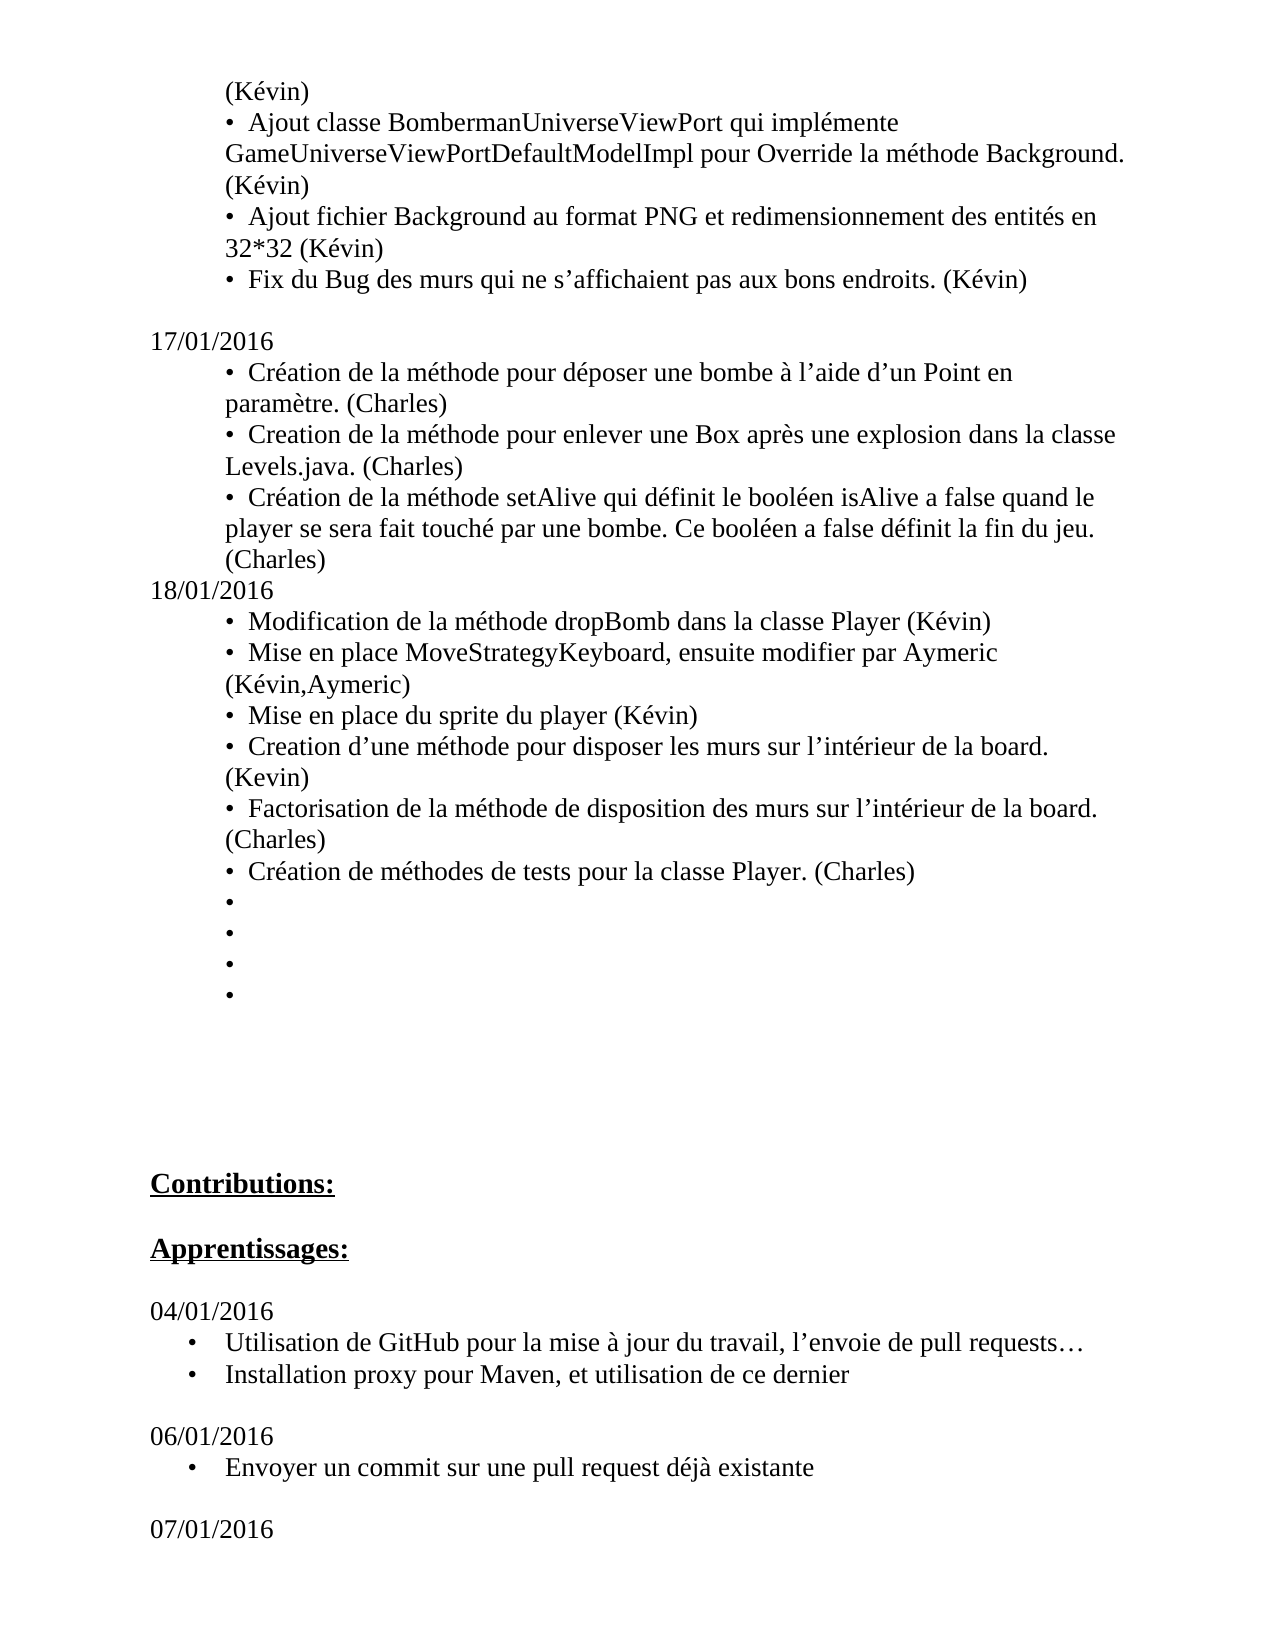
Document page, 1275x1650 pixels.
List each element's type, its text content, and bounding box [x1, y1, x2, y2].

text Contributions: [150, 1166, 1125, 1199]
text • Mise en place du sprite du player (Kévin) [150, 699, 1125, 730]
text • [150, 979, 1125, 1010]
text • Ajout classe BombermanUniverseViewPort qui implémente GameUniverseViewPortDefaultModelImpl pour Override la méthode Background. (Kévin) [150, 106, 1125, 201]
text • Mise en place MoveStrategyKeyboard, ensuite modifier par Aymeric (Kévin,Aymeric) [150, 637, 1125, 699]
text 06/01/2016 [150, 1420, 1125, 1451]
text (Kévin) [150, 75, 1125, 106]
text Apprentissages: [150, 1231, 1125, 1264]
text • [150, 948, 1125, 979]
text • Fix du Bug des murs qui ne s’affichaient pas aux bons endroits. (Kévin) [150, 263, 1125, 294]
text • Modification de la méthode dropBomb dans la classe Player (Kévin) [150, 605, 1125, 637]
text 07/01/2016 [150, 1513, 1125, 1544]
list Installation proxy pour Maven, et utilisation de ce dernier [187, 1358, 1125, 1389]
text • Creation de la méthode pour enlever une Box après une explosion dans la classe Levels.java. (Charles) [150, 418, 1125, 481]
text • Factorisation de la méthode de disposition des murs sur l’intérieur de la board. (Charles) [150, 792, 1125, 854]
text 18/01/2016 [150, 574, 1125, 605]
text • Création de méthodes de tests pour la classe Player. (Charles) [150, 854, 1125, 886]
text • Création de la méthode setAlive qui définit le booléen isAlive a false quand le player se sera fait touché par une bombe. Ce booléen a false définit la fin du jeu. (Charles) [150, 481, 1125, 574]
text 17/01/2016 [150, 325, 1125, 356]
text • Ajout fichier Background au format PNG et redimensionnement des entités en 32*32 (Kévin) [150, 201, 1125, 263]
text 04/01/2016 [150, 1295, 1125, 1327]
text • Creation d’une méthode pour disposer les murs sur l’intérieur de la board. (Kevin) [150, 730, 1125, 792]
text • Création de la méthode pour déposer une bombe à l’aide d’un Point en paramètre. (Charles) [150, 356, 1125, 418]
text • [150, 917, 1125, 948]
list Utilisation de GitHub pour la mise à jour du travail, l’envoie de pull requests… [187, 1327, 1125, 1358]
text • [150, 886, 1125, 917]
list Envoyer un commit sur une pull request déjà existante [187, 1451, 1125, 1482]
